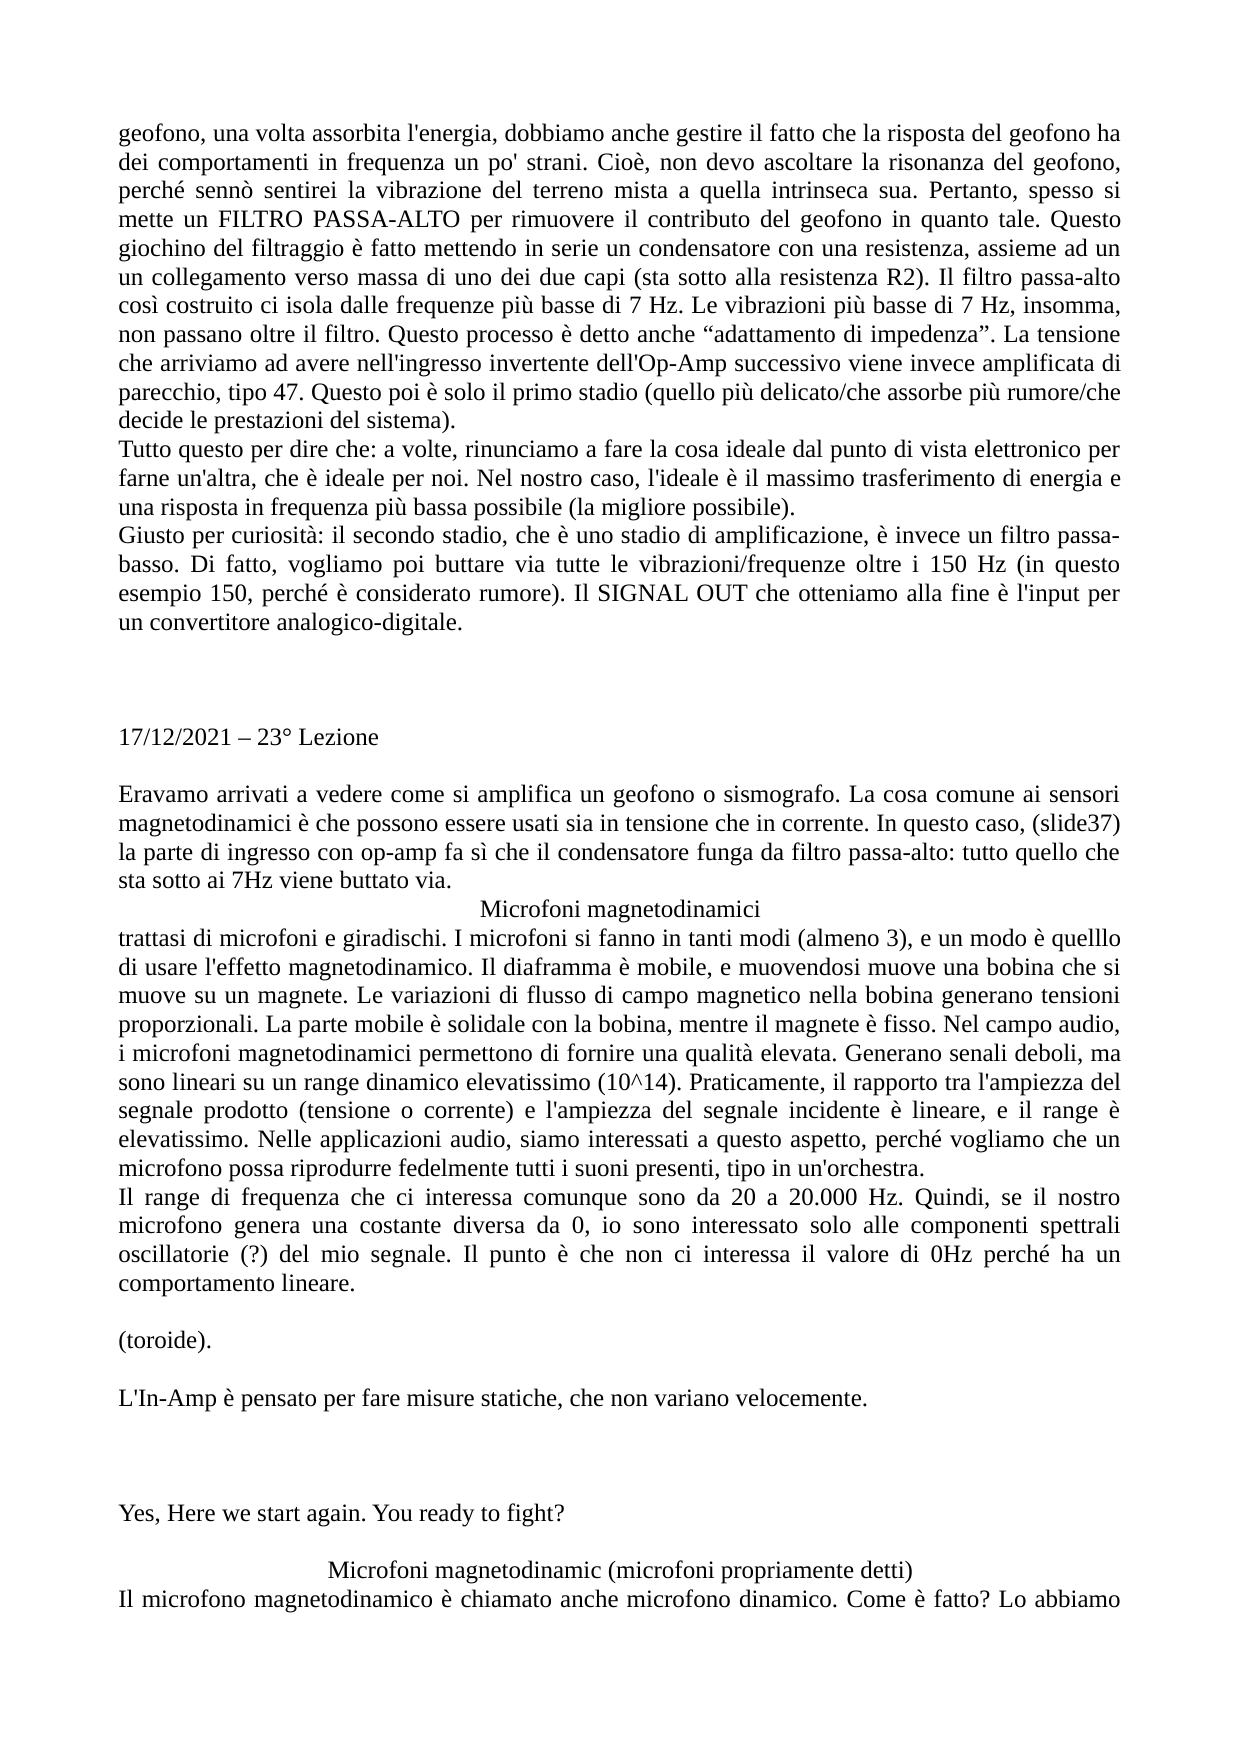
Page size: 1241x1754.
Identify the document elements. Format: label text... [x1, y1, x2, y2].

text geofono, una volta assorbita l'energia, dobbiamo anche gestire il fatto che la risposta del geofono ha dei comportamenti in frequenza un po' strani. Cioè, non devo ascoltare la risonanza del geofono, perché sennò sentirei la vibrazione del terreno mista a quella intrinseca sua. Pertanto, spesso si mette un FILTRO PASSA-ALTO per rimuovere il contributo del geofono in quanto tale. Questo giochino del filtraggio è fatto mettendo in serie un condensatore con una resistenza, assieme ad un un collegamento verso massa di uno dei due capi (sta sotto alla resistenza R2). Il filtro passa-alto così costruito ci isola dalle frequenze più basse di 7 Hz. Le vibrazioni più basse di 7 Hz, insomma, non passano oltre il filtro. Questo processo è detto anche “adattamento di impedenza”. La tensione che arriviamo ad avere nell'ingresso invertente dell'Op-Amp successivo viene invece amplificata di parecchio, tipo 47. Questo poi è solo il primo stadio (quello più delicato/che assorbe più rumore/che decide le prestazioni del sistema). [118, 118, 1122, 434]
text Il range di frequenza che ci interessa comunque sono da 20 a 20.000 Hz. Quindi, se il nostro microfono genera una costante diversa da 0, io sono interessato solo alle componenti spettrali oscillatorie (?) del mio segnale. Il punto è che non ci interessa il valore di 0Hz perché ha un comportamento lineare. [118, 1182, 1122, 1297]
text 17/12/2021 – 23° Lezione [118, 722, 1122, 751]
text Microfoni magnetodinamici [118, 894, 1122, 923]
text Giusto per curiosità: il secondo stadio, che è uno stadio di amplificazione, è invece un filtro passa-basso. Di fatto, vogliamo poi buttare via tutte le vibrazioni/frequenze oltre i 150 Hz (in questo esempio 150, perché è considerato rumore). Il SIGNAL OUT che otteniamo alla fine è l'input per un convertitore analogico-digitale. [118, 521, 1122, 636]
text Tutto questo per dire che: a volte, rinunciamo a fare la cosa ideale dal punto di vista elettronico per farne un'altra, che è ideale per noi. Nel nostro caso, l'ideale è il massimo trasferimento di energia e una risposta in frequenza più bassa possibile (la migliore possibile). [118, 434, 1122, 521]
text Il microfono magnetodinamico è chiamato anche microfono dinamico. Come è fatto? Lo abbiamo [118, 1584, 1122, 1613]
text Yes, Here we start again. You ready to fight? [118, 1498, 1122, 1527]
text Eravamo arrivati a vedere come si amplifica un geofono o sismografo. La cosa comune ai sensori magnetodinamici è che possono essere usati sia in tensione che in corrente. In questo caso, (slide37) la parte di ingresso con op-amp fa sì che il condensatore funga da filtro passa-alto: tutto quello che sta sotto ai 7Hz viene buttato via. [118, 779, 1122, 894]
text L'In-Amp è pensato per fare misure statiche, che non variano velocemente. [118, 1383, 1122, 1412]
text (toroide). [118, 1326, 1122, 1354]
text trattasi di microfoni e giradischi. I microfoni si fanno in tanti modi (almeno 3), e un modo è quelllo di usare l'effetto magnetodinamico. Il diaframma è mobile, e muovendosi muove una bobina che si muove su un magnete. Le variazioni di flusso di campo magnetico nella bobina generano tensioni proporzionali. La parte mobile è solidale con la bobina, mentre il magnete è fisso. Nel campo audio, i microfoni magnetodinamici permettono di fornire una qualità elevata. Generano senali deboli, ma sono lineari su un range dinamico elevatissimo (10^14). Praticamente, il rapporto tra l'ampiezza del segnale prodotto (tensione o corrente) e l'ampiezza del segnale incidente è lineare, e il range è elevatissimo. Nelle applicazioni audio, siamo interessati a questo aspetto, perché vogliamo che un microfono possa riprodurre fedelmente tutti i suoni presenti, tipo in un'orchestra. [118, 923, 1122, 1182]
text Microfoni magnetodinamic (microfoni propriamente detti) [118, 1556, 1122, 1584]
